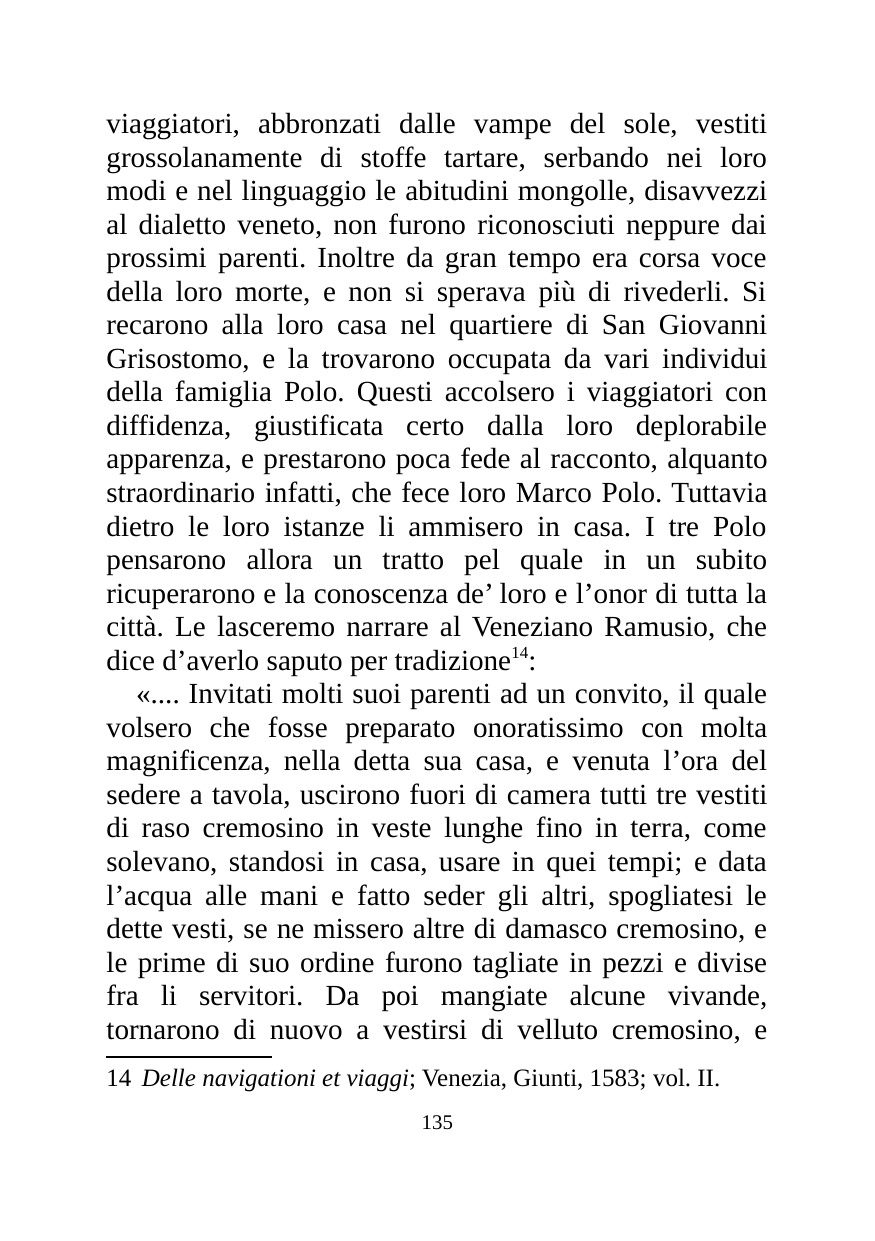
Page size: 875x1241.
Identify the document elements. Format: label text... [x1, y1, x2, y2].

text viaggiatori, abbronzati dalle vampe del sole, vestiti grossolanamente di stoffe tartare, serbando nei loro modi e nel linguaggio le abitudini mongolle, disavvezzi al dialetto veneto, non furono riconosciuti neppure dai prossimi parenti. Inoltre da gran tempo era corsa voce della loro morte, e non si sperava più di rivederli. Si recarono alla loro casa nel quartiere di San Giovanni Grisostomo, e la trovarono occupata da vari individui della famiglia Polo. Questi accolsero i viaggiatori con diffidenza, giustificata certo dalla loro deplorabile apparenza, e prestarono poca fede al racconto, alquanto straordinario infatti, che fece loro Marco Polo. Tuttavia dietro le loro istanze li ammisero in casa. I tre Polo pensarono allora un tratto pel quale in un subito ricuperarono e la conoscenza de’ loro e l’onor di tutta la città. Le lasceremo narrare al Veneziano Ramusio, che dice d’averlo saputo per tradizione: [106, 106, 768, 676]
text Delle navigationi et viaggi; Venezia, Giunti, 1583; vol. II. [106, 1063, 768, 1092]
text «.... Invitati molti suoi parenti ad un convito, il quale volsero che fosse preparato onoratissimo con molta magnificenza, nella detta sua casa, e venuta l’ora del sedere a tavola, uscirono fuori di camera tutti tre vestiti di raso cremosino in veste lunghe fino in terra, come solevano, standosi in casa, usare in quei tempi; e data l’acqua alle mani e fatto seder gli altri, spogliatesi le dette vesti, se ne missero altre di damasco cremosino, e le prime di suo ordine furono tagliate in pezzi e divise fra li servitori. Da poi mangiate alcune vivande, tornarono di nuovo a vestirsi di velluto cremosino, e [106, 676, 768, 1045]
